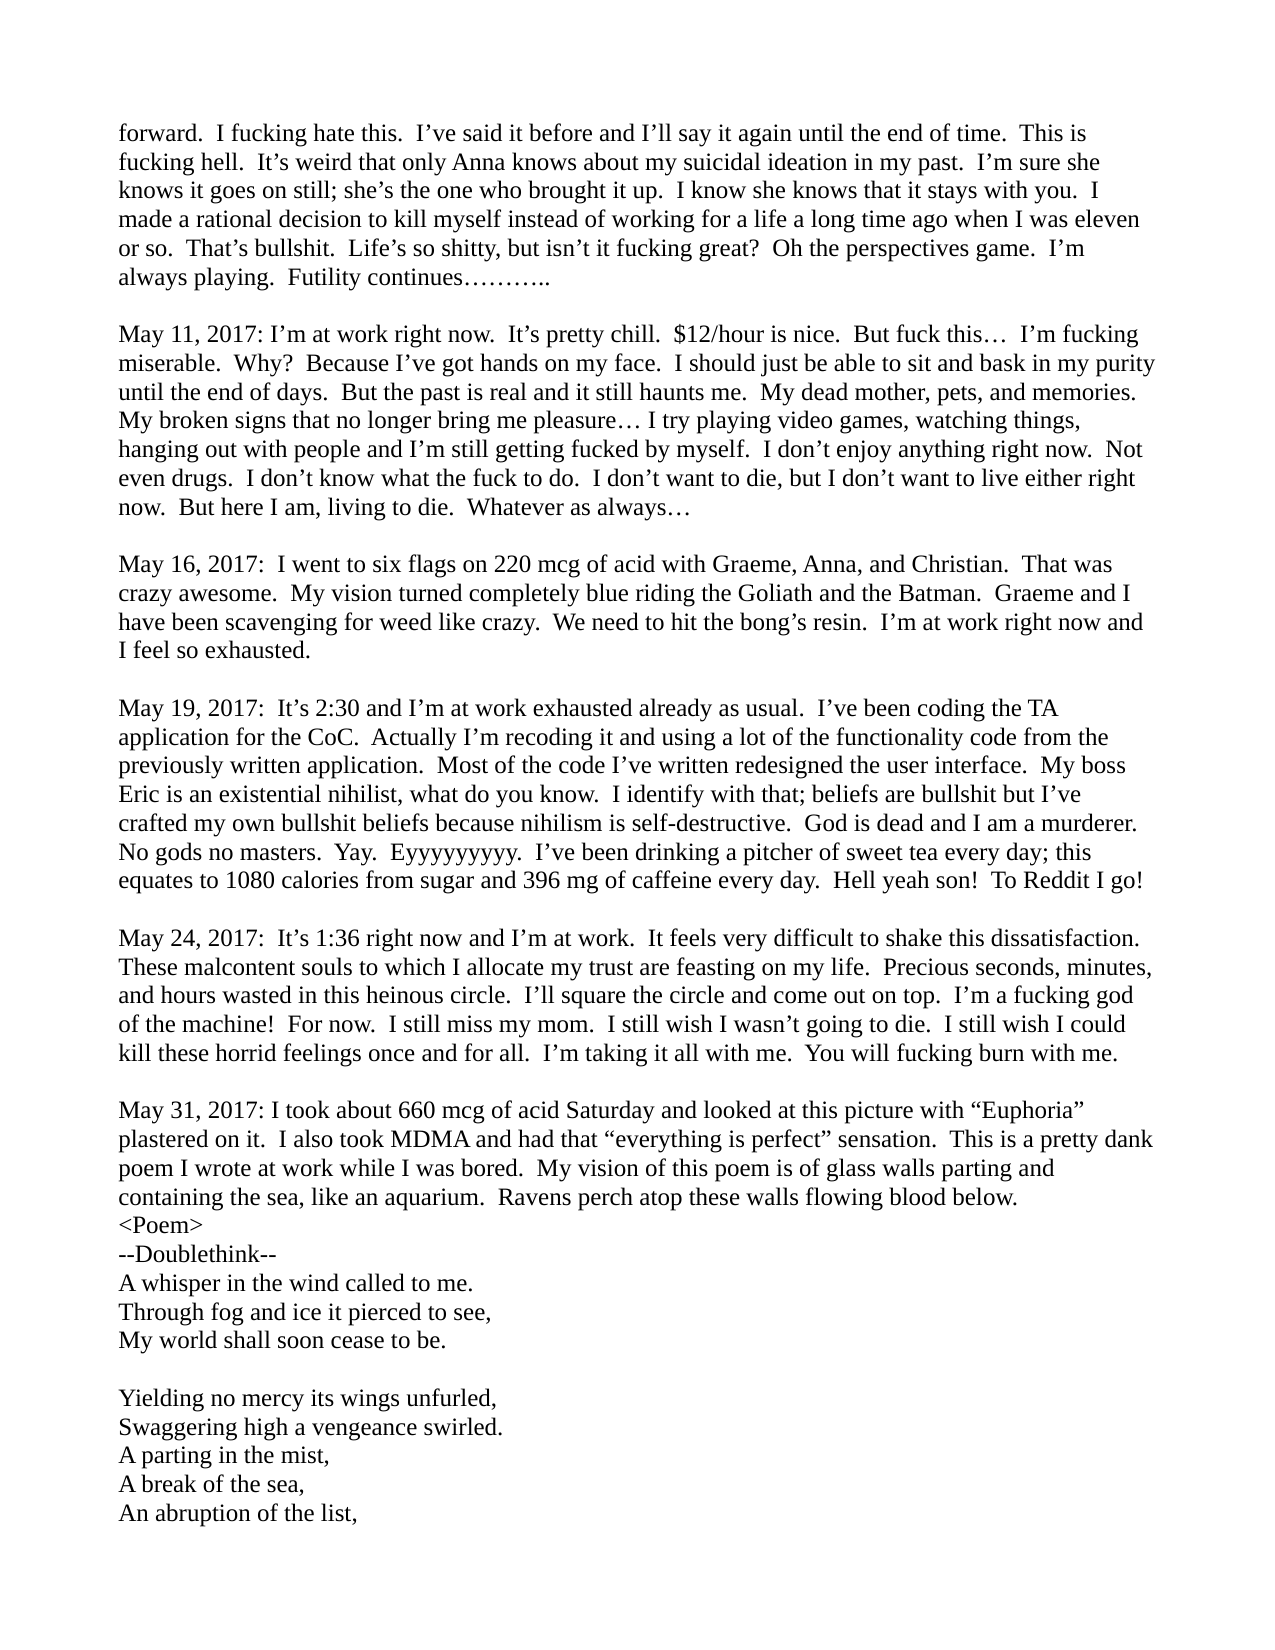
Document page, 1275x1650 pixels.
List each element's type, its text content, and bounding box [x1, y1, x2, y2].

text A break of the sea, [118, 1469, 1157, 1498]
text May 31, 2017: I took about 660 mcg of acid Saturday and looked at this picture with “Euphoria” plastered on it. I also took MDMA and had that “everything is perfect” sensation. This is a pretty dank poem I wrote at work while I was bored. My vision of this poem is of glass walls parting and containing the sea, like an aquarium. Ravens perch atop these walls flowing blood below. [118, 1096, 1157, 1211]
text Swaggering high a vengeance swirled. [118, 1412, 1157, 1441]
text May 16, 2017: I went to six flags on 220 mcg of acid with Graeme, Anna, and Christian. That was crazy awesome. My vision turned completely blue riding the Goliath and the Batman. Graeme and I have been scavenging for weed like crazy. We need to hit the bong’s resin. I’m at work right now and I feel so exhausted. [118, 549, 1157, 664]
text forward. I fucking hate this. I’ve said it before and I’ll say it again until the end of time. This is fucking hell. It’s weird that only Anna knows about my suicidal ideation in my past. I’m sure she knows it goes on still; she’s the one who brought it up. I know she knows that it stays with you. I made a rational decision to kill myself instead of working for a life a long time ago when I was eleven or so. That’s bullshit. Life’s so shitty, but isn’t it fucking great? Oh the perspectives game. I’m always playing. Futility continues……….. [118, 118, 1157, 291]
text Yielding no mercy its wings unfurled, [118, 1383, 1157, 1412]
text A parting in the mist, [118, 1441, 1157, 1469]
text My world shall soon cease to be. [118, 1326, 1157, 1354]
text An abruption of the list, [118, 1498, 1157, 1527]
text --Doublethink-- [118, 1239, 1157, 1268]
text A whisper in the wind called to me. [118, 1268, 1157, 1297]
text May 24, 2017: It’s 1:36 right now and I’m at work. It feels very difficult to shake this dissatisfaction. These malcontent souls to which I allocate my trust are feasting on my life. Precious seconds, minutes, and hours wasted in this heinous circle. I’ll square the circle and come out on top. I’m a fucking god of the machine! For now. I still miss my mom. I still wish I wasn’t going to die. I still wish I could kill these horrid feelings once and for all. I’m taking it all with me. You will fucking burn with me. [118, 923, 1157, 1067]
text <Poem> [118, 1211, 1157, 1239]
text May 19, 2017: It’s 2:30 and I’m at work exhausted already as usual. I’ve been coding the TA application for the CoC. Actually I’m recoding it and using a lot of the functionality code from the previously written application. Most of the code I’ve written redesigned the user interface. My boss Eric is an existential nihilist, what do you know. I identify with that; beliefs are bullshit but I’ve crafted my own bullshit beliefs because nihilism is self-destructive. God is dead and I am a murderer. No gods no masters. Yay. Eyyyyyyyyy. I’ve been drinking a pitcher of sweet tea every day; this equates to 1080 calories from sugar and 396 mg of caffeine every day. Hell yeah son! To Reddit I go! [118, 693, 1157, 894]
text May 11, 2017: I’m at work right now. It’s pretty chill. $12/hour is nice. But fuck this… I’m fucking miserable. Why? Because I’ve got hands on my face. I should just be able to sit and bask in my purity until the end of days. But the past is real and it still haunts me. My dead mother, pets, and memories. My broken signs that no longer bring me pleasure… I try playing video games, watching things, hanging out with people and I’m still getting fucked by myself. I don’t enjoy anything right now. Not even drugs. I don’t know what the fuck to do. I don’t want to die, but I don’t want to live either right now. But here I am, living to die. Whatever as always… [118, 319, 1157, 521]
text Through fog and ice it pierced to see, [118, 1297, 1157, 1326]
